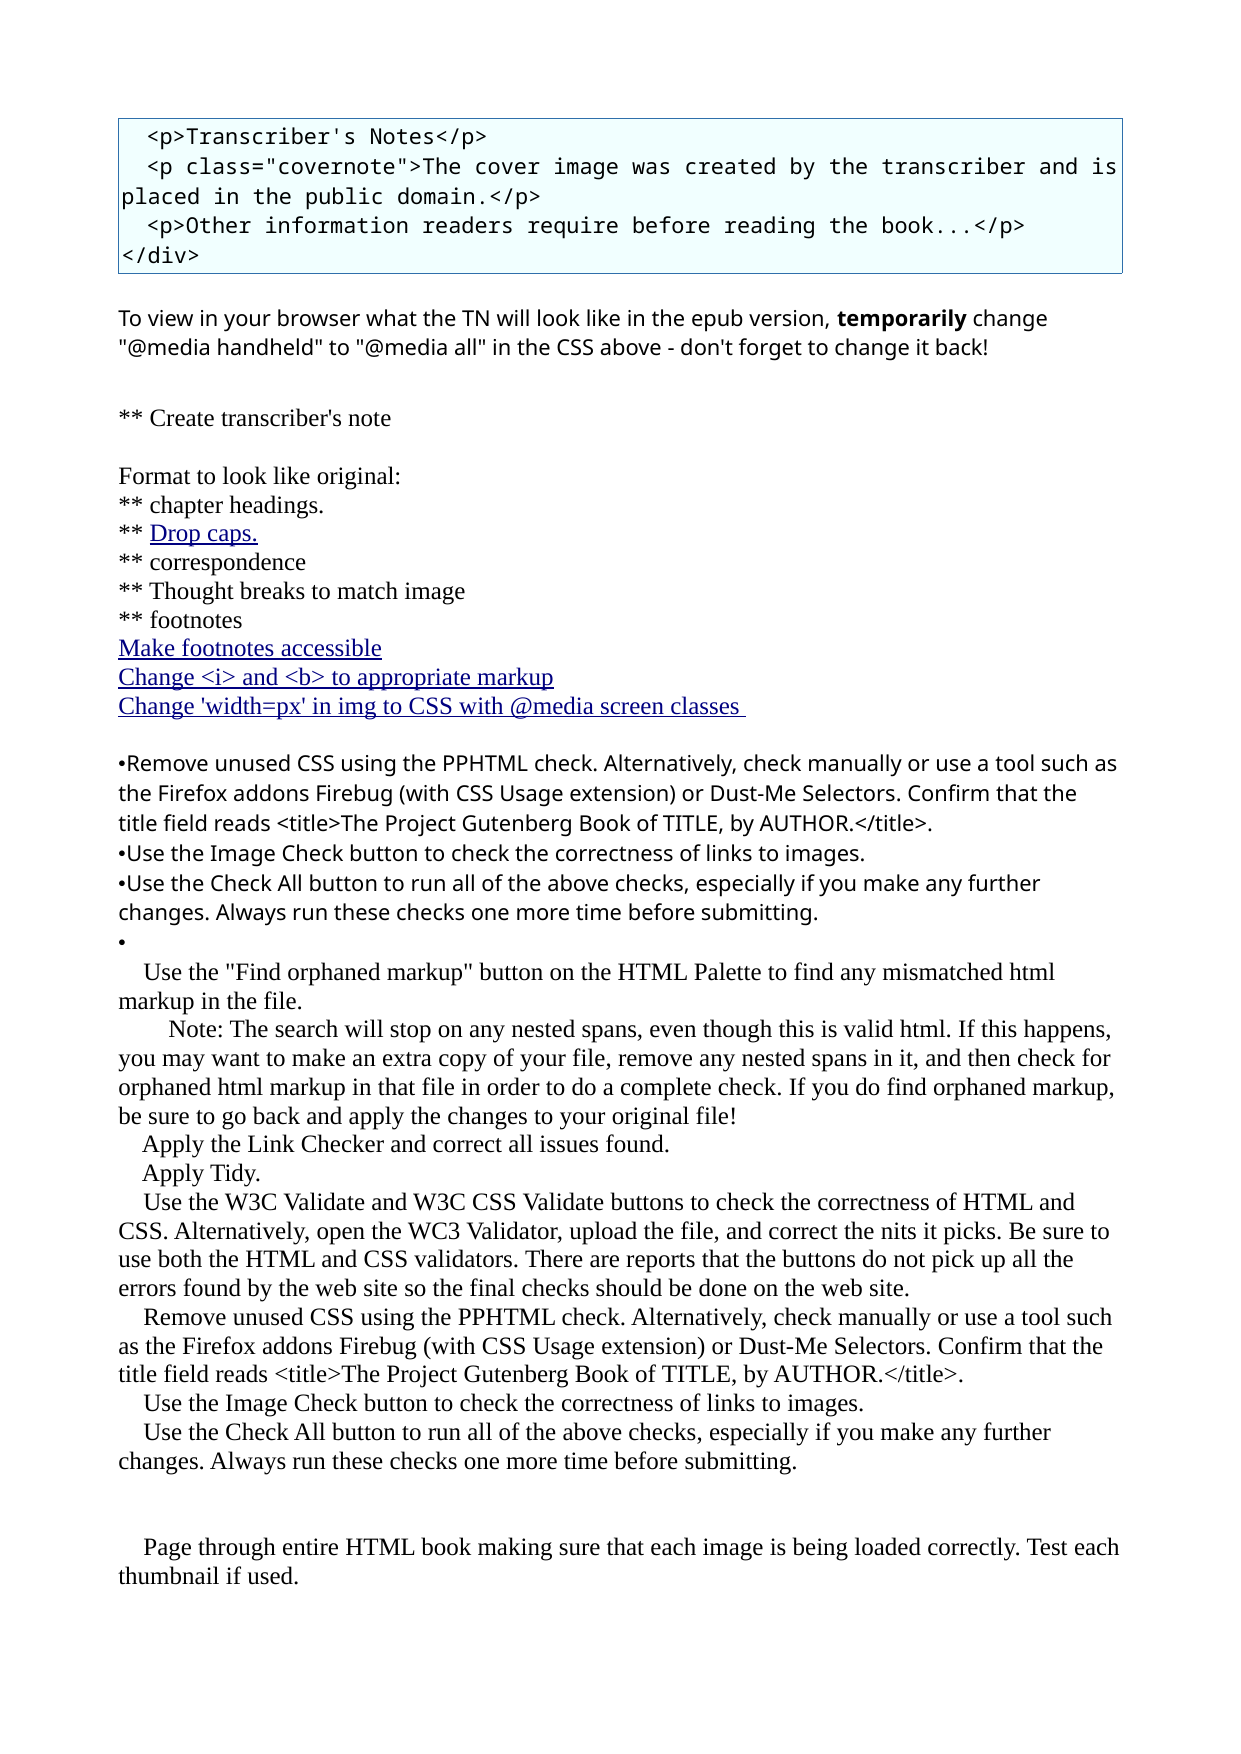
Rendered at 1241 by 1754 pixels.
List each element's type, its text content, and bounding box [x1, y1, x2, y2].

text Note: The search will stop on any nested spans, even though this is valid html. If this happens, you may want to make an extra copy of your file, remove any nested spans in it, and then check for orphaned html markup in that file in order to do a complete check. If you do find orphaned markup, be sure to go back and apply the changes to your original file! [118, 1014, 1122, 1129]
list Use the Image Check button to check the correctness of links to images. [118, 838, 1122, 868]
text ** footnotes [118, 605, 1122, 633]
text Use the W3C Validate and W3C CSS Validate buttons to check the correctness of HTML and CSS. Alternatively, open the WC3 Validator, upload the file, and correct the nits it picks. Be sure to use both the HTML and CSS validators. There are reports that the buttons do not pick up all the errors found by the web site so the final checks should be done on the web site. [118, 1187, 1122, 1302]
text Apply Tidy. [118, 1158, 1122, 1187]
text <p>Transcriber's Notes</p> [119, 119, 1122, 148]
list Use the Check All button to run all of the above checks, especially if you make any further changes. Always run these checks one more time before submitting. [118, 868, 1122, 927]
text Format to look like original: [118, 461, 1122, 490]
text </div> [119, 237, 1122, 273]
text <p class="covernote">The cover image was created by the transcriber and is placed in the public domain.</p> [119, 148, 1122, 207]
text Change <i> and <b> to appropriate markup [118, 662, 1122, 691]
text Page through entire HTML book making sure that each image is being loaded correctly. Test each thumbnail if used. [118, 1532, 1122, 1589]
text Use the Check All button to run all of the above checks, especially if you make any further changes. Always run these checks one more time before submitting. [118, 1417, 1122, 1474]
text ** correspondence [118, 547, 1122, 576]
text Use the Image Check button to check the correctness of links to images. [118, 1388, 1122, 1417]
text Remove unused CSS using the PPHTML check. Alternatively, check manually or use a tool such as the Firefox addons Firebug (with CSS Usage extension) or Dust-Me Selectors. Confirm that the title field reads <title>The Project Gutenberg Book of TITLE, by AUTHOR.</title>. [118, 1302, 1122, 1388]
list Remove unused CSS using the PPHTML check. Alternatively, check manually or use a tool such as the Firefox addons Firebug (with CSS Usage extension) or Dust-Me Selectors. Confirm that the title field reads <title>The Project Gutenberg Book of TITLE, by AUTHOR.</title>. [118, 748, 1122, 838]
text ** Create transcriber's note [118, 403, 1122, 432]
text Change 'width=px' in img to CSS with @media screen classes [118, 691, 1122, 720]
text ** Thought breaks to match image [118, 576, 1122, 605]
text Make footnotes accessible [118, 633, 1122, 662]
text ** Drop caps. [118, 518, 1122, 547]
text ** chapter headings. [118, 490, 1122, 518]
text Apply the Link Checker and correct all issues found. [118, 1129, 1122, 1158]
text <p>Other information readers require before reading the book...</p> [119, 207, 1122, 237]
text To view in your browser what the TN will look like in the epub version, temporarily change "@media handheld" to "@media all" in the CSS above - don't forget to change it back! [118, 303, 1122, 362]
text Use the "Find orphaned markup" button on the HTML Palette to find any mismatched html markup in the file. [118, 957, 1122, 1014]
